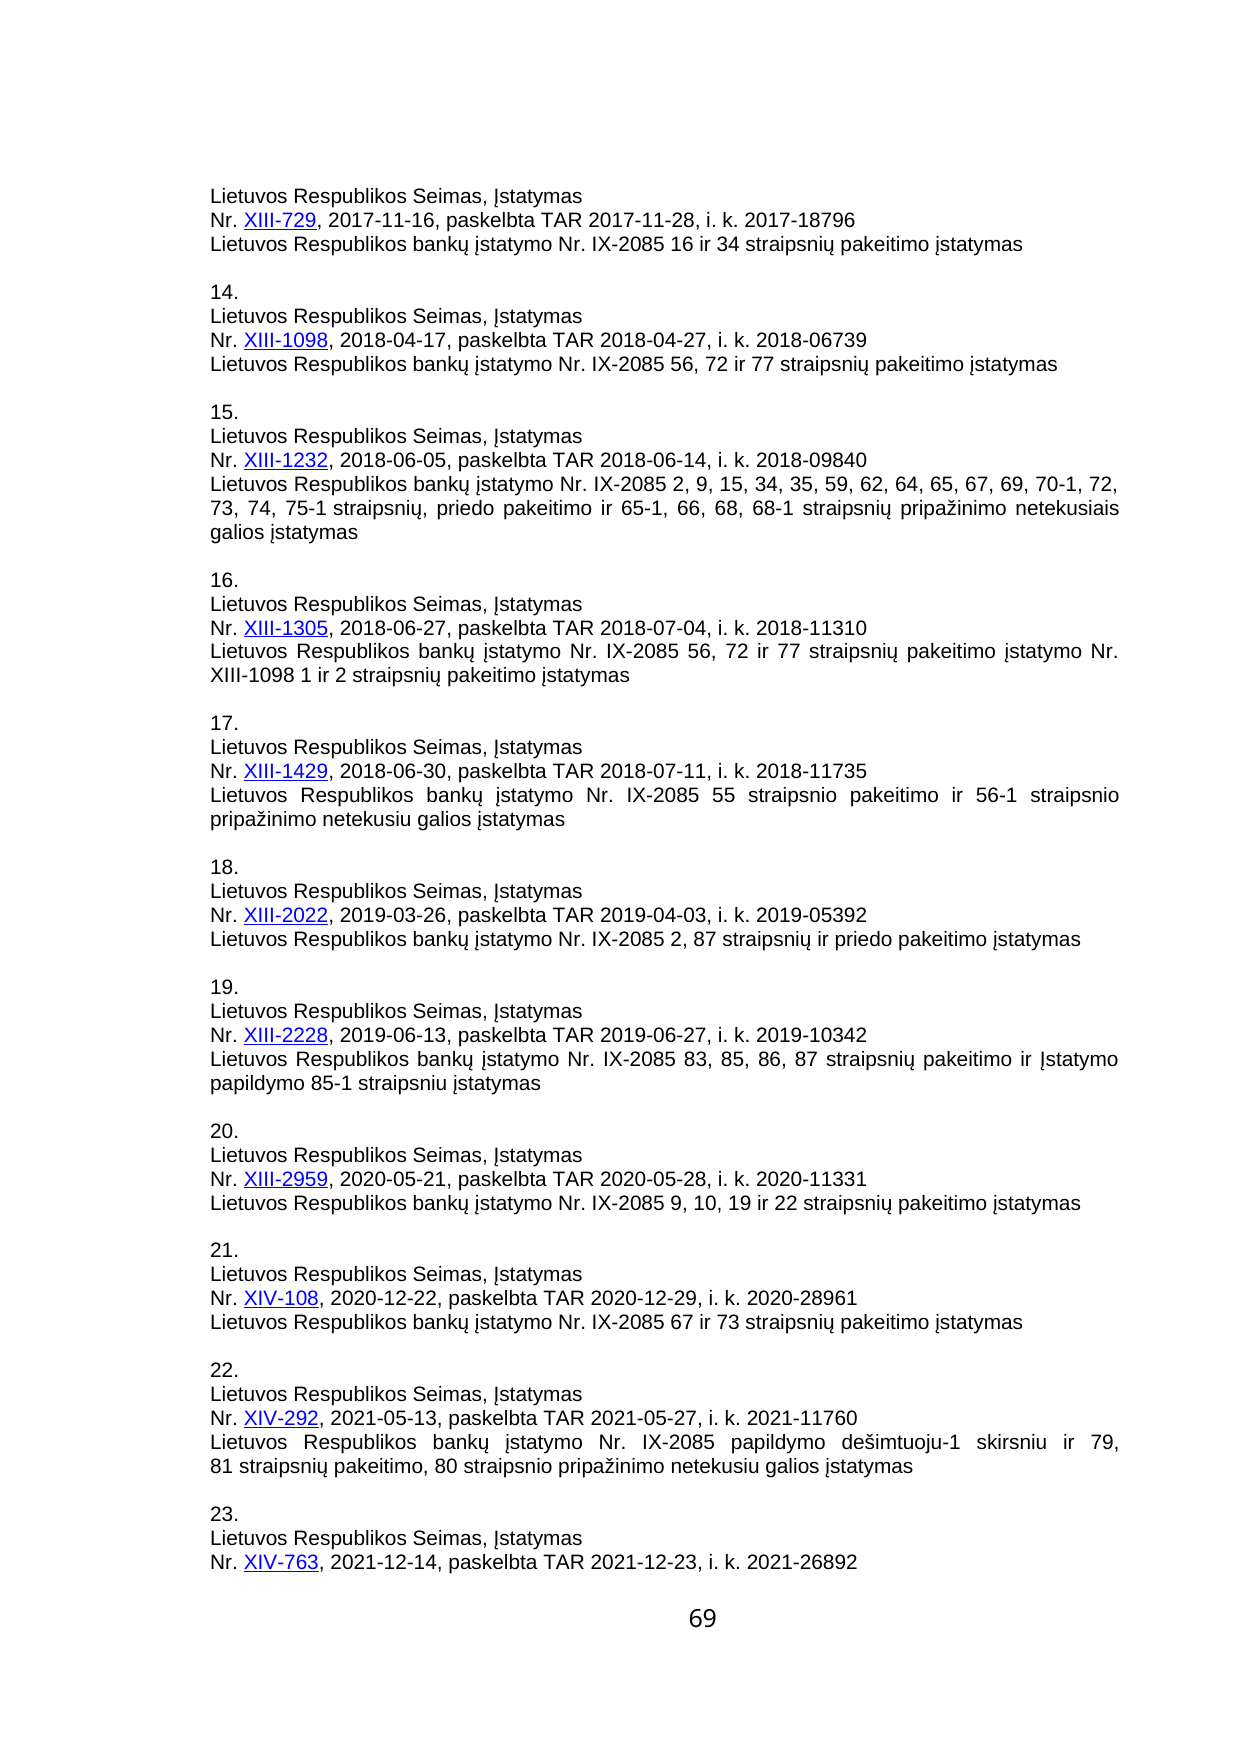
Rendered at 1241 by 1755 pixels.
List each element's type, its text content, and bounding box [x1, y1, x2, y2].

text Lietuvos Respublikos Seimas, Įstatymas [210, 184, 1120, 208]
text Nr. XIV-108, 2020-12-22, paskelbta TAR 2020-12-29, i. k. 2020-28961 [210, 1286, 1120, 1310]
text 14. [210, 280, 1120, 304]
text Nr. XIII-1232, 2018-06-05, paskelbta TAR 2018-06-14, i. k. 2018-09840 [210, 448, 1120, 472]
text 20. [210, 1118, 1120, 1142]
text Lietuvos Respublikos bankų įstatymo Nr. IX-2085 9, 10, 19 ir 22 straipsnių pakeitimo įstatymas [210, 1190, 1120, 1214]
text Lietuvos Respublikos bankų įstatymo Nr. IX-2085 2, 9, 15, 34, 35, 59, 62, 64, 65, 67, 69, 70-1, 72, 73, 74, 75-1 straipsnių, priedo pakeitimo ir 65-1, 66, 68, 68-1 straipsnių pripažinimo netekusiais galios įstatymas [210, 472, 1120, 543]
text 18. [210, 855, 1120, 879]
text Nr. XIII-2959, 2020-05-21, paskelbta TAR 2020-05-28, i. k. 2020-11331 [210, 1166, 1120, 1190]
text Lietuvos Respublikos bankų įstatymo Nr. IX-2085 56, 72 ir 77 straipsnių pakeitimo įstatymas [210, 352, 1120, 376]
text Nr. XIII-1429, 2018-06-30, paskelbta TAR 2018-07-11, i. k. 2018-11735 [210, 759, 1120, 783]
text Nr. XIII-2022, 2019-03-26, paskelbta TAR 2019-04-03, i. k. 2019-05392 [210, 903, 1120, 927]
text Lietuvos Respublikos bankų įstatymo Nr. IX-2085 83, 85, 86, 87 straipsnių pakeitimo ir Įstatymo papildymo 85-1 straipsniu įstatymas [210, 1047, 1120, 1094]
text Lietuvos Respublikos bankų įstatymo Nr. IX-2085 2, 87 straipsnių ir priedo pakeitimo įstatymas [210, 927, 1120, 951]
text Lietuvos Respublikos Seimas, Įstatymas [210, 1142, 1120, 1166]
text 16. [210, 567, 1120, 591]
text Lietuvos Respublikos Seimas, Įstatymas [210, 999, 1120, 1023]
text Lietuvos Respublikos bankų įstatymo Nr. IX-2085 16 ir 34 straipsnių pakeitimo įstatymas [210, 232, 1120, 256]
text Nr. XIII-2228, 2019-06-13, paskelbta TAR 2019-06-27, i. k. 2019-10342 [210, 1023, 1120, 1047]
text Lietuvos Respublikos Seimas, Įstatymas [210, 591, 1120, 615]
text Lietuvos Respublikos Seimas, Įstatymas [210, 424, 1120, 448]
text 19. [210, 975, 1120, 999]
text Lietuvos Respublikos Seimas, Įstatymas [210, 1382, 1120, 1406]
text Nr. XIII-729, 2017-11-16, paskelbta TAR 2017-11-28, i. k. 2017-18796 [210, 208, 1120, 232]
text Lietuvos Respublikos bankų įstatymo Nr. IX-2085 55 straipsnio pakeitimo ir 56-1 straipsnio pripažinimo netekusiu galios įstatymas [210, 783, 1120, 831]
text Lietuvos Respublikos Seimas, Įstatymas [210, 1262, 1120, 1286]
text 23. [210, 1502, 1120, 1526]
text 22. [210, 1358, 1120, 1382]
text Lietuvos Respublikos Seimas, Įstatymas [210, 304, 1120, 328]
text Lietuvos Respublikos bankų įstatymo Nr. IX-2085 papildymo dešimtuoju-1 skirsniu ir 79, 81 straipsnių pakeitimo, 80 straipsnio pripažinimo netekusiu galios įstatymas [210, 1430, 1120, 1478]
text Lietuvos Respublikos Seimas, Įstatymas [210, 879, 1120, 903]
text 21. [210, 1238, 1120, 1262]
text 15. [210, 400, 1120, 424]
text Lietuvos Respublikos Seimas, Įstatymas [210, 1526, 1120, 1550]
text Lietuvos Respublikos Seimas, Įstatymas [210, 735, 1120, 759]
text Nr. XIV-292, 2021-05-13, paskelbta TAR 2021-05-27, i. k. 2021-11760 [210, 1406, 1120, 1430]
text 17. [210, 711, 1120, 735]
text Lietuvos Respublikos bankų įstatymo Nr. IX-2085 56, 72 ir 77 straipsnių pakeitimo įstatymo Nr. XIII-1098 1 ir 2 straipsnių pakeitimo įstatymas [210, 639, 1120, 687]
text Lietuvos Respublikos bankų įstatymo Nr. IX-2085 67 ir 73 straipsnių pakeitimo įstatymas [210, 1310, 1120, 1334]
text Nr. XIII-1305, 2018-06-27, paskelbta TAR 2018-07-04, i. k. 2018-11310 [210, 615, 1120, 639]
text Nr. XIV-763, 2021-12-14, paskelbta TAR 2021-12-23, i. k. 2021-26892 [210, 1550, 1120, 1574]
text Nr. XIII-1098, 2018-04-17, paskelbta TAR 2018-04-27, i. k. 2018-06739 [210, 328, 1120, 352]
